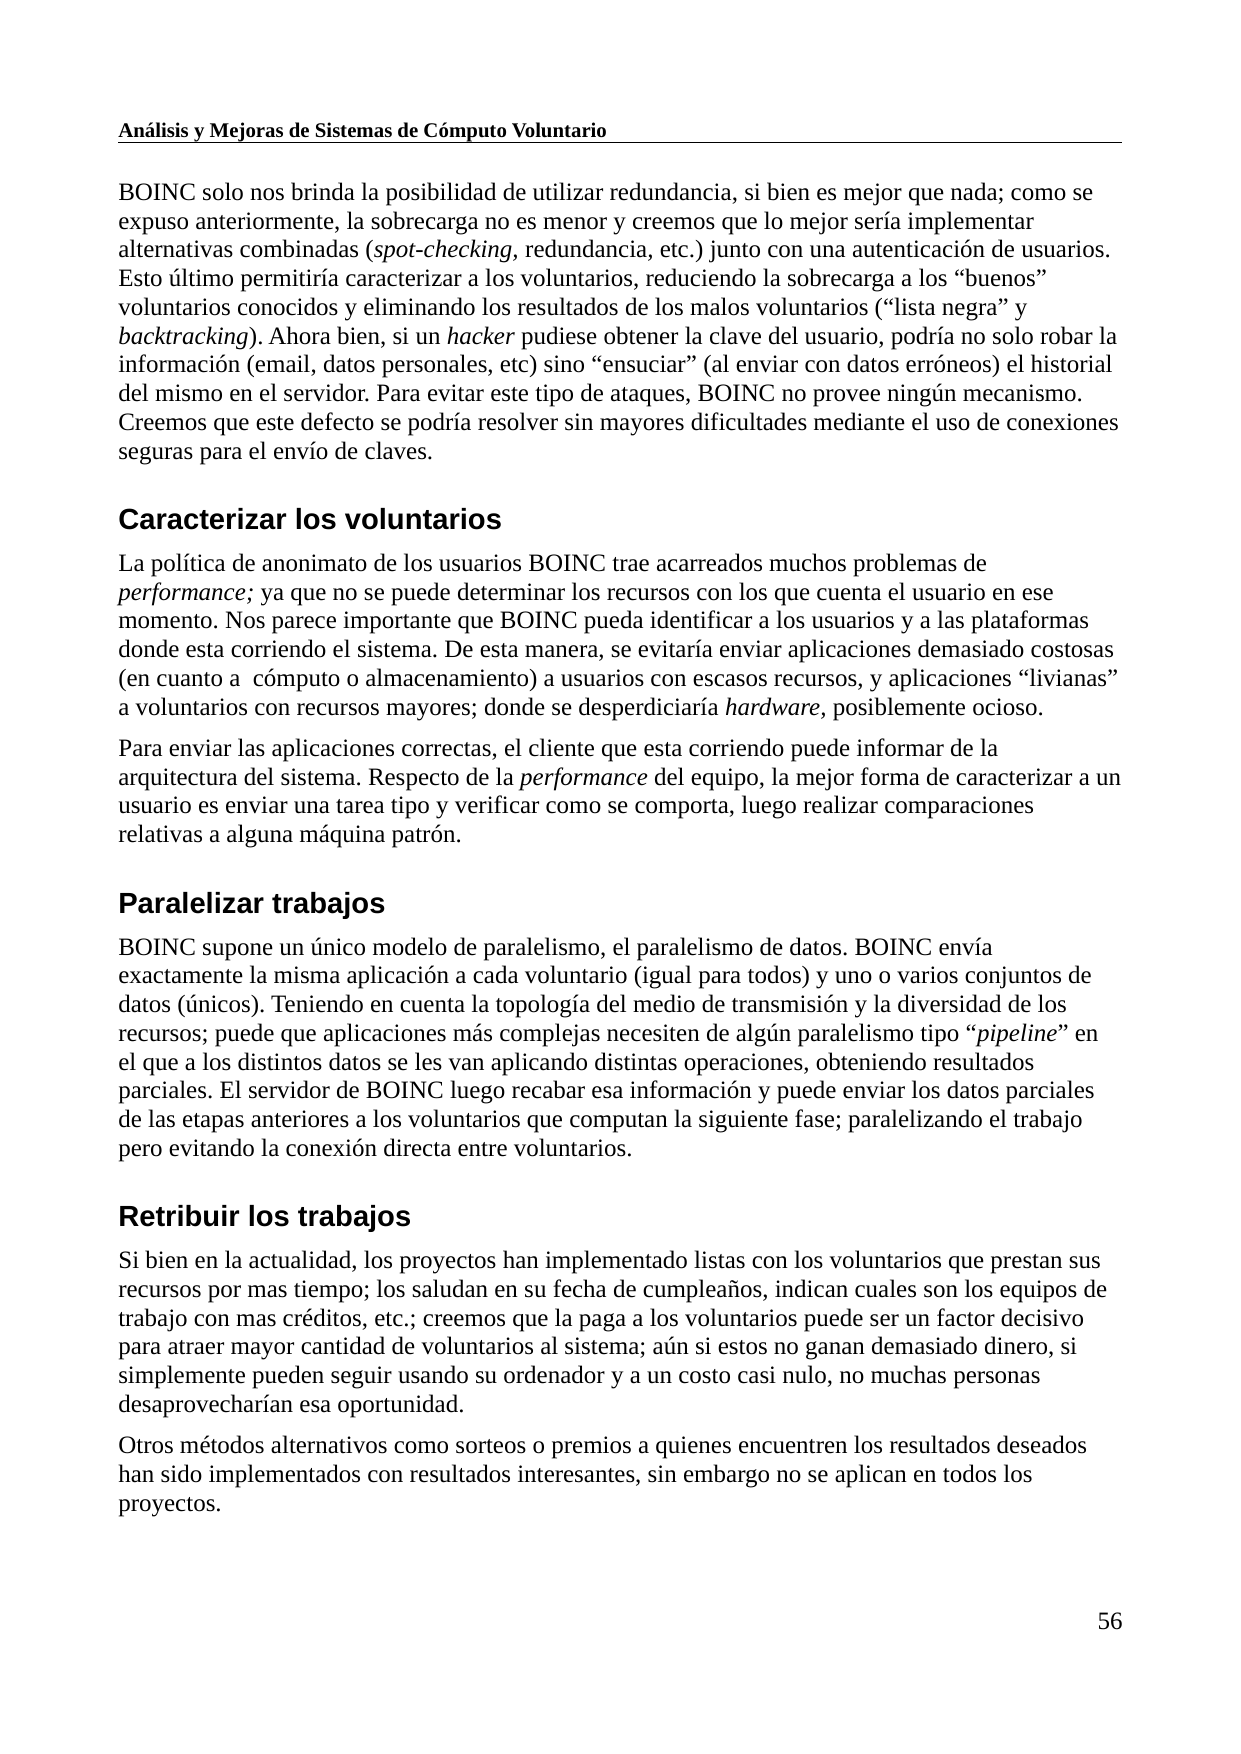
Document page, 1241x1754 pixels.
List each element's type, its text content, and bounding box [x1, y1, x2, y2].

text Otros métodos alternativos como sorteos o premios a quienes encuentren los resultados deseados han sido implementados con resultados interesantes, sin embargo no se aplican en todos los proyectos. [118, 1430, 1122, 1516]
text Para enviar las aplicaciones correctas, el cliente que esta corriendo puede informar de la arquitectura del sistema. Respecto de la performance del equipo, la mejor forma de caracterizar a un usuario es enviar una tarea tipo y verificar como se comporta, luego realizar comparaciones relativas a alguna máquina patrón. [118, 733, 1122, 848]
subtitle Paralelizar trabajos [118, 886, 1122, 919]
text BOINC supone un único modelo de paralelismo, el paralelismo de datos. BOINC envía exactamente la misma aplicación a cada voluntario (igual para todos) y uno o varios conjuntos de datos (únicos). Teniendo en cuenta la topología del medio de transmisión y la diversidad de los recursos; puede que aplicaciones más complejas necesiten de algún paralelismo tipo “pipeline” en el que a los distintos datos se les van aplicando distintas operaciones, obteniendo resultados parciales. El servidor de BOINC luego recabar esa información y puede enviar los datos parciales de las etapas anteriores a los voluntarios que computan la siguiente fase; paralelizando el trabajo pero evitando la conexión directa entre voluntarios. [118, 932, 1122, 1162]
text La política de anonimato de los usuarios BOINC trae acarreados muchos problemas de performance; ya que no se puede determinar los recursos con los que cuenta el usuario en ese momento. Nos parece importante que BOINC pueda identificar a los usuarios y a las plataformas donde esta corriendo el sistema. De esta manera, se evitaría enviar aplicaciones demasiado costosas (en cuanto a cómputo o almacenamiento) a usuarios con escasos recursos, y aplicaciones “livianas” a voluntarios con recursos mayores; donde se desperdiciaría hardware, posiblemente ocioso. [118, 548, 1122, 721]
list Si bien en la actualidad, los proyectos han implementado listas con los voluntarios que prestan sus recursos por mas tiempo; los saludan en su fecha de cumpleaños, indican cuales son los equipos de trabajo con mas créditos, etc.; creemos que la paga a los voluntarios puede ser un factor decisivo para atraer mayor cantidad de voluntarios al sistema; aún si estos no ganan demasiado dinero, si simplemente pueden seguir usando su ordenador y a un costo casi nulo, no muchas personas desaprovecharían esa oportunidad. [118, 1245, 1122, 1418]
text BOINC solo nos brinda la posibilidad de utilizar redundancia, si bien es mejor que nada; como se expuso anteriormente, la sobrecarga no es menor y creemos que lo mejor sería implementar alternativas combinadas (spot-checking, redundancia, etc.) junto con una autenticación de usuarios. Esto último permitiría caracterizar a los voluntarios, reduciendo la sobrecarga a los “buenos” voluntarios conocidos y eliminando los resultados de los malos voluntarios (“lista negra” y backtracking). Ahora bien, si un hacker pudiese obtener la clave del usuario, podría no solo robar la información (email, datos personales, etc) sino “ensuciar” (al enviar con datos erróneos) el historial del mismo en el servidor. Para evitar este tipo de ataques, BOINC no provee ningún mecanismo. Creemos que este defecto se podría resolver sin mayores dificultades mediante el uso de conexiones seguras para el envío de claves. [118, 177, 1122, 464]
subtitle Retribuir los trabajos [118, 1199, 1122, 1233]
subtitle Caracterizar los voluntarios [118, 502, 1122, 536]
